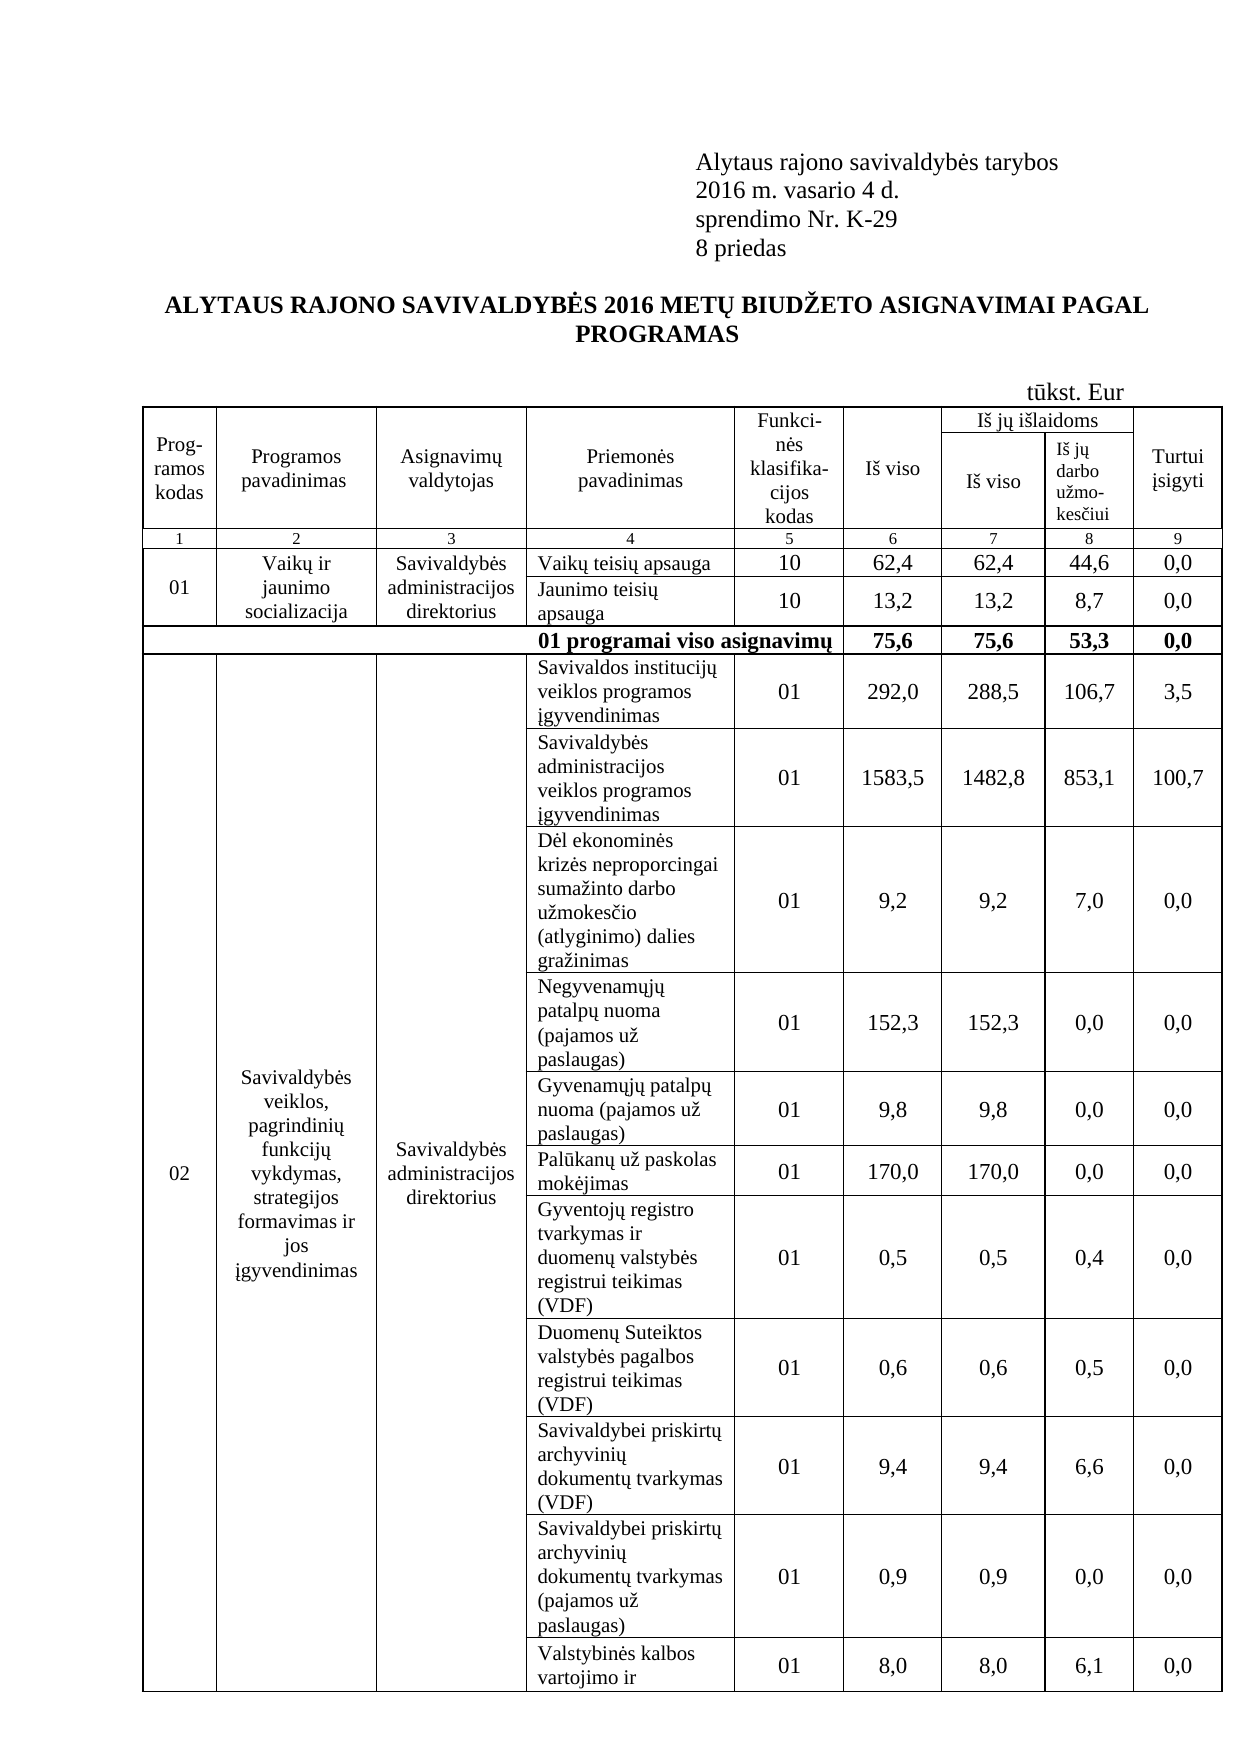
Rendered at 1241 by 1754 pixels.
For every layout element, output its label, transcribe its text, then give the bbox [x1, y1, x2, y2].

table_cell 0,0 [1134, 827, 1221, 972]
table_cell 6 [844, 529, 941, 548]
table_header Priemonės pavadinimas [527, 408, 734, 528]
table_header Asignavimų valdytojas [377, 408, 526, 528]
table_cell 106,7 [1046, 655, 1133, 727]
table_header Prog-ramos kodas [144, 408, 216, 528]
table_cell 1583,5 [844, 729, 941, 826]
table_cell 8,7 [1046, 577, 1133, 625]
table_cell 01 [735, 1417, 843, 1514]
table_cell 6,6 [1046, 1417, 1133, 1514]
table_cell 0,5 [1046, 1319, 1133, 1416]
table_cell 8,0 [942, 1638, 1044, 1691]
table_header Turtui įsigyti [1134, 408, 1221, 528]
table_cell 170,0 [844, 1146, 941, 1195]
table_cell 0,0 [1134, 549, 1221, 576]
table_cell 01 [735, 1146, 843, 1195]
table_cell Savivaldybės veiklos, pagrindinių funkcijų vykdymas, strategijos formavimas ir jos įgyvendinimas [217, 655, 376, 1691]
table_cell 0,5 [844, 1196, 941, 1317]
table_cell 288,5 [942, 655, 1044, 727]
table_cell 9 [1134, 529, 1222, 548]
table_cell 6,1 [1046, 1638, 1133, 1691]
table_cell 0,0 [1134, 1417, 1221, 1514]
table_cell 53,3 [1046, 627, 1133, 653]
table_cell 01 [735, 827, 843, 972]
table_cell 5 [735, 529, 843, 548]
table_cell 9,2 [844, 827, 941, 972]
table_cell 2 [217, 529, 376, 548]
table_cell 13,2 [844, 577, 941, 625]
table_cell 170,0 [942, 1146, 1044, 1195]
table_cell 0,0 [1046, 973, 1133, 1071]
table_cell 0,4 [1046, 1196, 1133, 1317]
table_cell 0,0 [1046, 1146, 1133, 1195]
text 8 priedas [133, 233, 1181, 262]
table_cell Savivaldybei priskirtų archyvinių dokumentų tvarkymas (pajamos už paslaugas) [527, 1515, 734, 1637]
table_cell 01 [735, 1196, 843, 1317]
table_cell Gyvenamųjų patalpų nuoma (pajamos už paslaugas) [527, 1072, 734, 1145]
table_cell Vaikų ir jaunimo socializacija [217, 549, 376, 625]
table_cell 01 [735, 1638, 843, 1691]
table_cell 8 [1046, 529, 1133, 548]
table_cell 9,8 [942, 1072, 1044, 1145]
table_cell 02 [144, 655, 216, 1691]
table_cell 1482,8 [942, 729, 1044, 826]
table_cell 9,8 [844, 1072, 941, 1145]
table_cell 0,0 [1046, 1515, 1133, 1637]
text sprendimo Nr. K-29 [133, 204, 1181, 233]
table_cell 0,5 [942, 1196, 1044, 1317]
table_cell 152,3 [844, 973, 941, 1071]
table_header Iš jų išlaidoms [942, 408, 1133, 432]
table_cell 0,0 [1134, 1638, 1221, 1691]
table_cell 01 programai viso asignavimų [144, 627, 843, 653]
table_cell 62,4 [942, 549, 1044, 576]
table_cell 8,0 [844, 1638, 941, 1691]
table_cell 0,6 [844, 1319, 941, 1416]
table_cell 7 [942, 529, 1044, 548]
table_header Funkci-nės klasifika-cijos kodas [735, 408, 843, 528]
table_cell Palūkanų už paskolas mokėjimas [527, 1146, 734, 1195]
table_cell 75,6 [844, 627, 941, 653]
table_cell Savivaldybės administracijos direktorius [377, 549, 526, 625]
table_cell 13,2 [942, 577, 1044, 625]
table_cell Gyventojų registro tvarkymas ir duomenų valstybės registrui teikimas (VDF) [527, 1196, 734, 1317]
table_cell 0,6 [942, 1319, 1044, 1416]
table_header Iš viso [844, 408, 941, 528]
table_cell 1 [143, 529, 216, 548]
table_cell 0,0 [1134, 1072, 1221, 1145]
table_cell 10 [735, 549, 843, 576]
table_cell 44,6 [1046, 549, 1133, 576]
table_cell 75,6 [942, 627, 1044, 653]
table_cell 0,0 [1134, 1196, 1221, 1317]
table_cell 7,0 [1046, 827, 1133, 972]
table_cell 0,0 [1134, 1319, 1221, 1416]
table_cell 01 [735, 655, 843, 727]
table_cell 0,0 [1134, 577, 1221, 625]
text tūkst. Eur [133, 377, 1181, 406]
table_header Programos pavadinimas [217, 408, 376, 528]
table_cell 853,1 [1046, 729, 1133, 826]
table_cell Jaunimo teisių apsauga [527, 577, 734, 625]
table_cell Dėl ekonominės krizės neproporcingai sumažinto darbo užmokesčio (atlyginimo) dalies gražinimas [527, 827, 734, 972]
table_cell 9,2 [942, 827, 1044, 972]
table_cell 0,0 [1134, 627, 1221, 653]
table_cell 0,9 [942, 1515, 1044, 1637]
table_cell Savivaldos institucijų veiklos programos įgyvendinimas [527, 655, 734, 727]
table_cell 292,0 [844, 655, 941, 727]
table_cell 3,5 [1134, 655, 1221, 727]
table_cell 0,0 [1134, 1146, 1221, 1195]
table_cell 01 [735, 1072, 843, 1145]
table_cell Iš jų darbo užmo-kesčiui [1046, 433, 1133, 528]
table_cell 10 [735, 577, 843, 625]
table_cell Negyvenamųjų patalpų nuoma (pajamos už paslaugas) [527, 973, 734, 1071]
table_cell Vaikų teisių apsauga [527, 549, 734, 576]
text ALYTAUS RAJONO SAVIVALDYBĖS 2016 METŲ BIUDŽETO ASIGNAVIMAI PAGAL PROGRAMAS [133, 291, 1181, 348]
table_cell 9,4 [844, 1417, 941, 1514]
table_cell Savivaldybei priskirtų archyvinių dokumentų tvarkymas (VDF) [527, 1417, 734, 1514]
table_cell Duomenų Suteiktos valstybės pagalbos registrui teikimas (VDF) [527, 1319, 734, 1416]
table_cell 0,9 [844, 1515, 941, 1637]
table_cell 4 [527, 529, 734, 548]
table_cell 100,7 [1134, 729, 1221, 826]
table_cell 3 [377, 529, 526, 548]
table_cell 01 [144, 549, 216, 625]
table_cell Savivaldybės administracijos veiklos programos įgyvendinimas [527, 729, 734, 826]
table_cell 01 [735, 1319, 843, 1416]
text 2016 m. vasario 4 d. [133, 176, 1181, 204]
table_cell 01 [735, 729, 843, 826]
table_cell 0,0 [1046, 1072, 1133, 1145]
table_cell 62,4 [844, 549, 941, 576]
table_cell 9,4 [942, 1417, 1044, 1514]
table_cell 01 [735, 973, 843, 1071]
table_cell 152,3 [942, 973, 1044, 1071]
text Alytaus rajono savivaldybės tarybos [133, 147, 1181, 176]
table_cell 0,0 [1134, 1515, 1221, 1637]
table_cell 0,0 [1134, 973, 1221, 1071]
table_cell 01 [735, 1515, 843, 1637]
table_cell Iš viso [942, 433, 1044, 528]
table_cell Valstybinės kalbos vartojimo ir [527, 1638, 734, 1691]
table_cell Savivaldybės administracijos direktorius [377, 655, 526, 1691]
